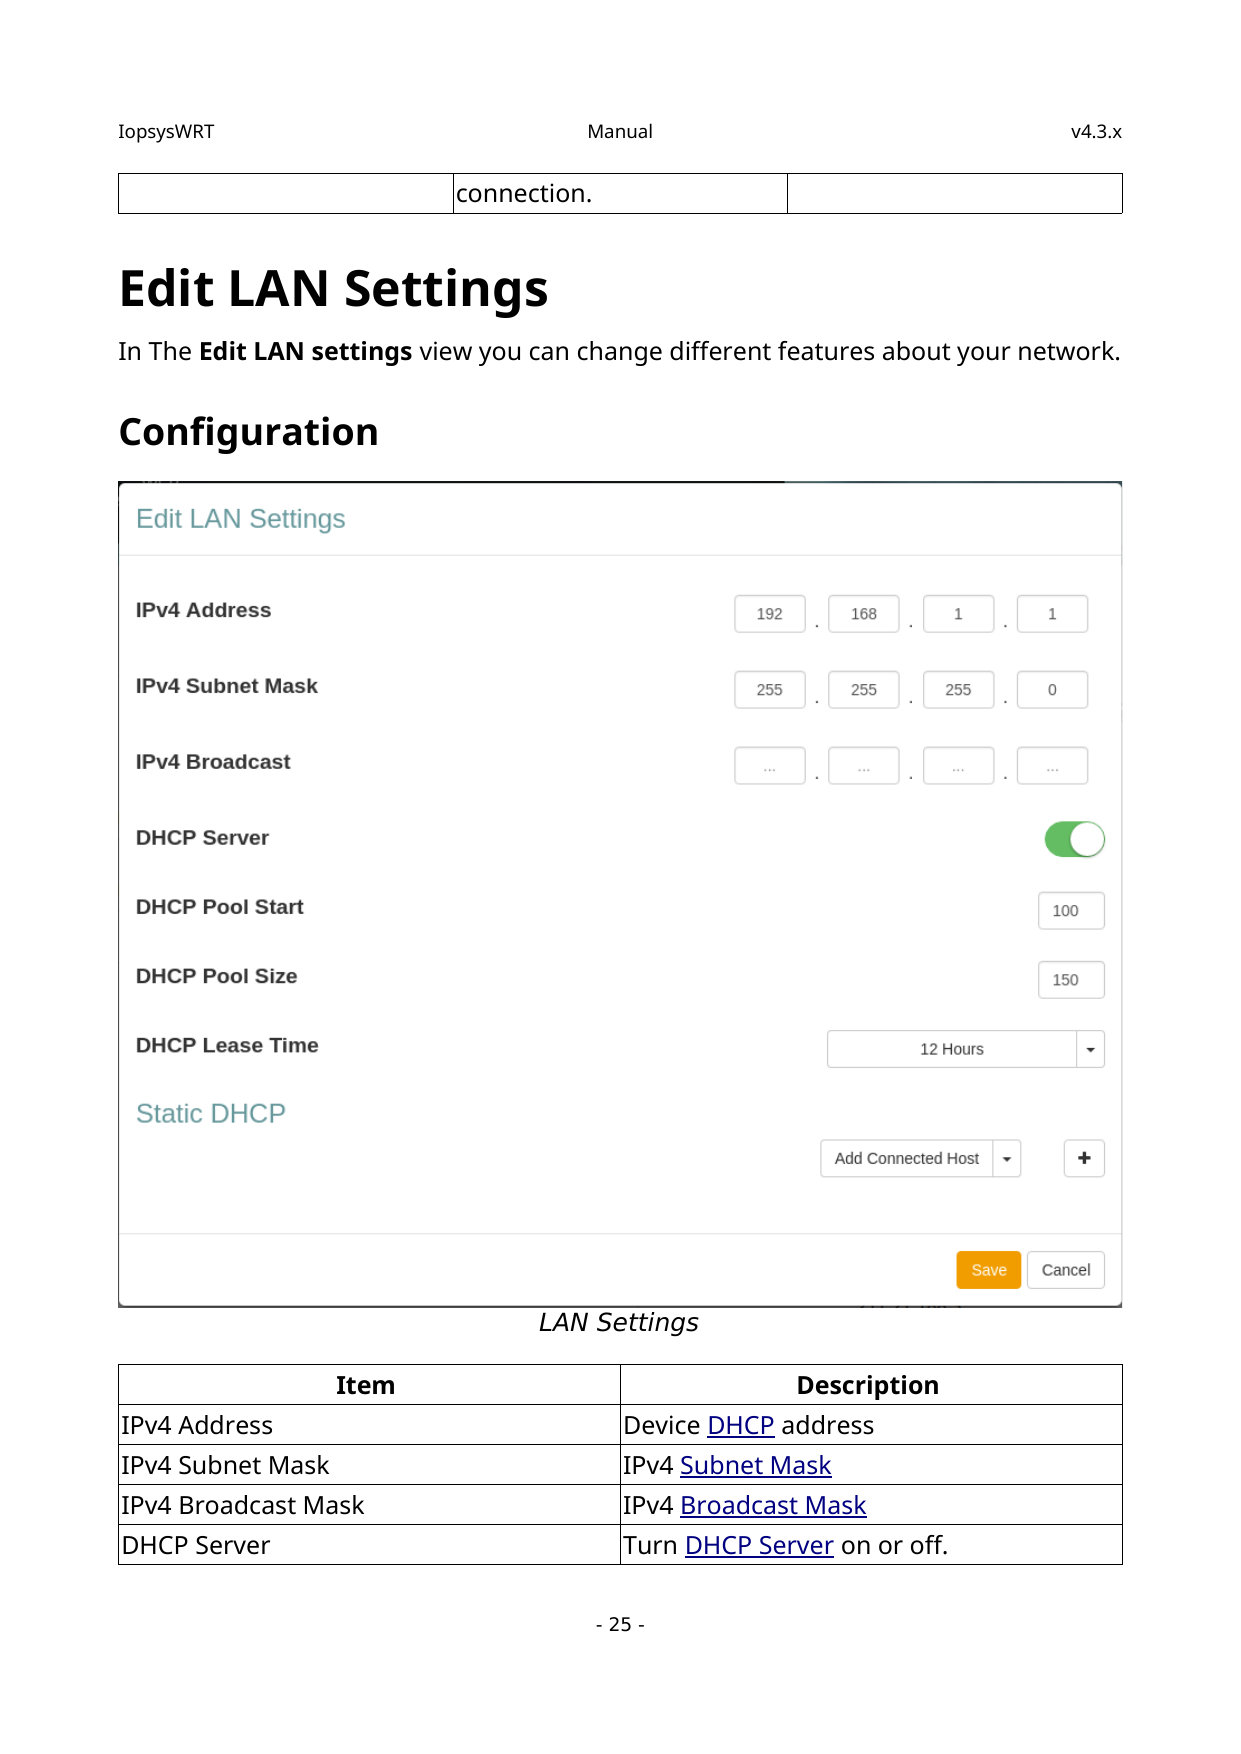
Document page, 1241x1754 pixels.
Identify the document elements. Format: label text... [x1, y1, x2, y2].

picture [118, 481, 1123, 1308]
table_cell IPv4 Broadcast Mask [621, 1485, 1122, 1524]
table_cell connection. [454, 174, 787, 213]
table_cell IPv4 Broadcast Mask [119, 1485, 620, 1524]
table_cell DHCP Server [119, 1525, 620, 1564]
table_cell [119, 174, 453, 213]
table_cell [788, 174, 1122, 213]
table_header Item [119, 1365, 620, 1404]
table_cell IPv4 Subnet Mask [119, 1445, 620, 1484]
table_cell Turn DHCP Server on or off. [621, 1525, 1122, 1564]
table_cell IPv4 Address [119, 1405, 620, 1444]
subtitle Configuration [118, 405, 1122, 456]
table_cell Device DHCP address [621, 1405, 1122, 1444]
subtitle Edit LAN Settings [118, 253, 1122, 321]
text In The Edit LAN settings view you can change different features about your network. [118, 334, 1122, 368]
table_cell IPv4 Subnet Mask [621, 1445, 1122, 1484]
text LAN Settings [118, 1308, 1122, 1337]
table_header Description [621, 1365, 1122, 1404]
